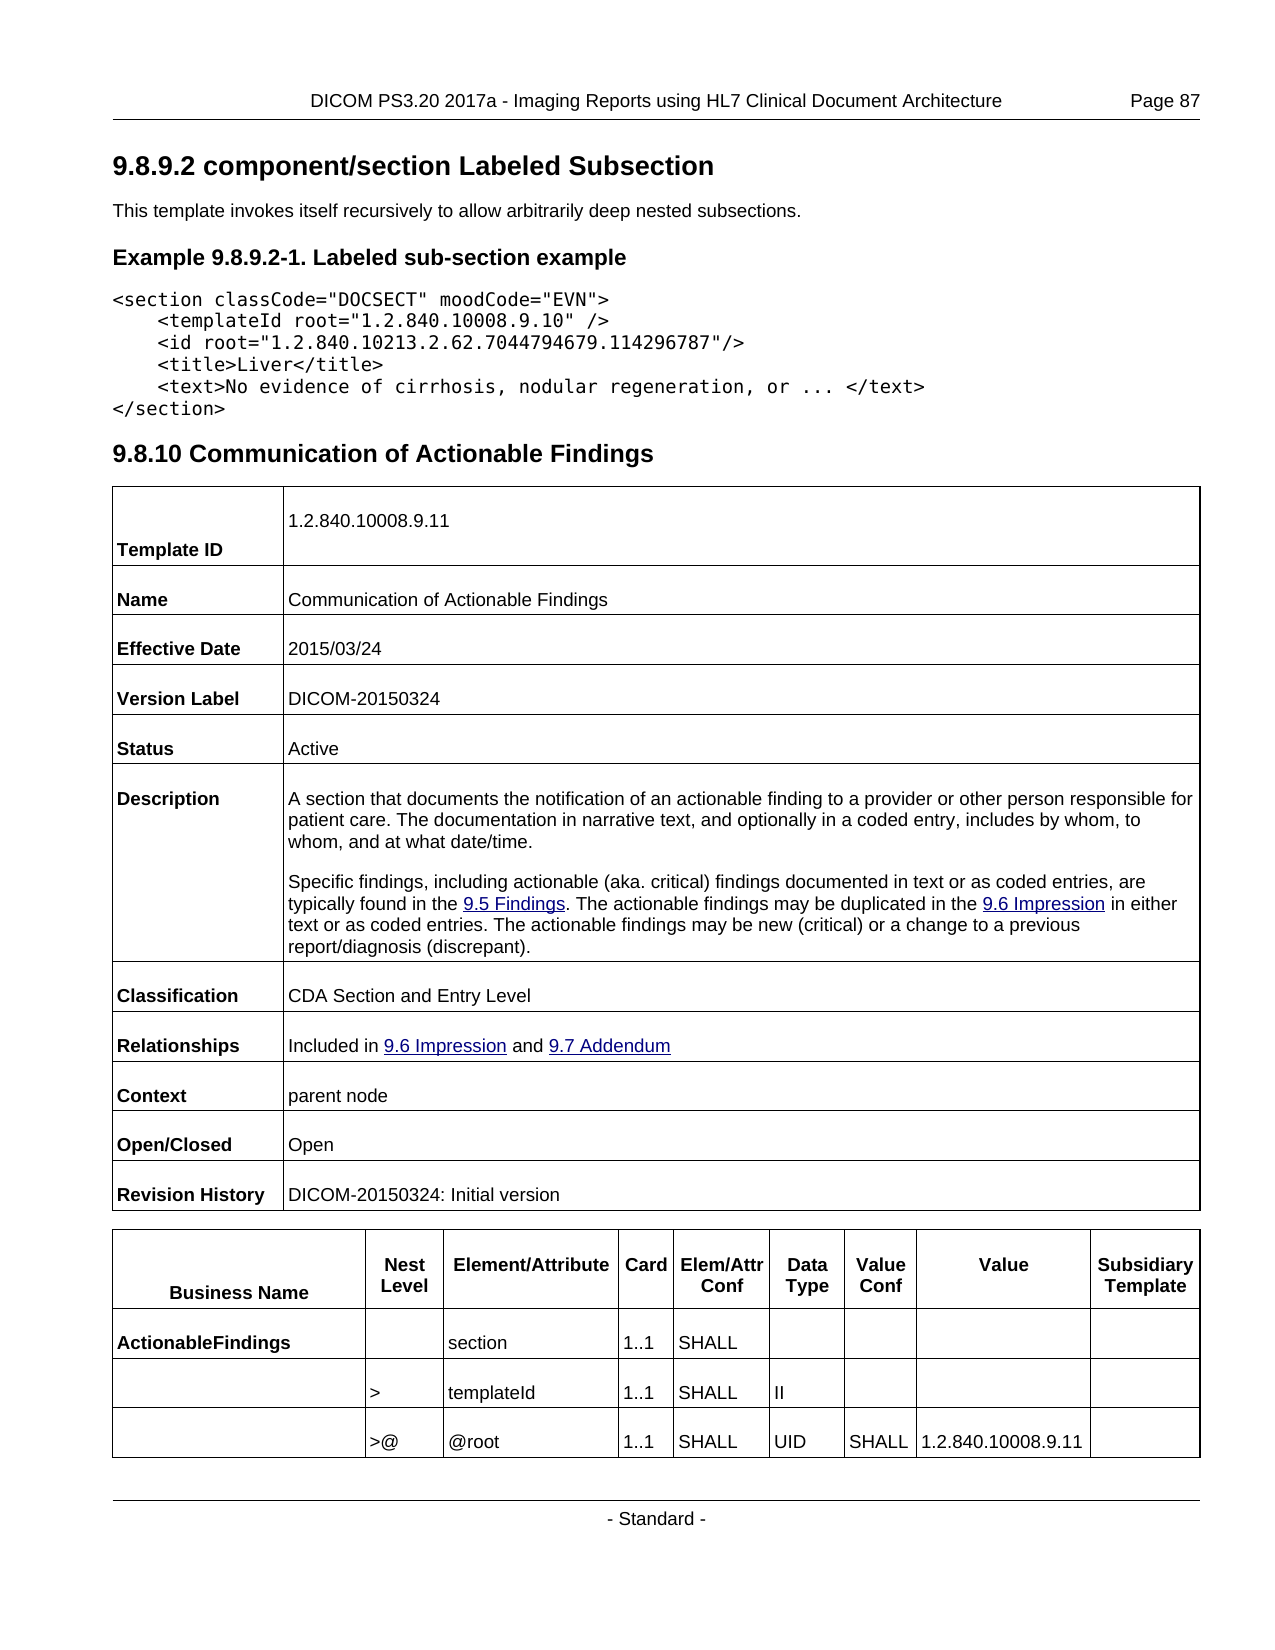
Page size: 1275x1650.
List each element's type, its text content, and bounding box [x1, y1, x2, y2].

table_cell [366, 1309, 443, 1357]
text 9.8.10 Communication of Actionable Findings [112, 439, 1200, 467]
table_cell Version Label [113, 665, 283, 714]
table_header Template ID [113, 487, 283, 564]
table_header Value [917, 1230, 1090, 1308]
table_cell section [444, 1309, 618, 1357]
table_cell Classification [113, 962, 283, 1011]
table_cell 2015/03/24 [284, 615, 1199, 664]
table_cell II [770, 1359, 844, 1407]
text Example 9.8.9.2-1. Labeled sub-section example [112, 244, 1200, 270]
table_header Nest Level [366, 1230, 443, 1308]
table_cell Revision History [113, 1161, 283, 1209]
table_cell Actionable​Findings [113, 1309, 365, 1357]
table_header Subsidiary Template [1091, 1230, 1199, 1308]
table_cell parent node [284, 1062, 1199, 1110]
table_cell SHALL [674, 1309, 769, 1357]
table_cell SHALL [674, 1359, 769, 1407]
table_header Card [619, 1230, 673, 1308]
table_cell [1091, 1359, 1199, 1407]
table_cell A section that documents the notification of an actionable finding to a provider or other person responsible for patient care. The documentation in narrative text, and optionally in a coded entry, includes by whom, to whom, and at what date/time. Specific findings, including actionable (aka. critical) findings documented in text or as coded entries, are typically found in the 9.5 Findings. The actionable findings may be duplicated in the 9.6 Impression in either text or as coded entries. The actionable findings may be new (critical) or a change to a previous report/diagnosis (discrepant). [284, 764, 1199, 961]
table_cell [113, 1359, 365, 1407]
table_cell Description [113, 764, 283, 961]
table_cell [1091, 1408, 1199, 1457]
table_cell 1..1 [619, 1309, 673, 1357]
text 9.8.9.2 component/section Labeled Subsection [112, 150, 1200, 181]
table_cell Active [284, 715, 1199, 763]
table_cell Relationships [113, 1012, 283, 1061]
table_cell [113, 1408, 365, 1457]
table_cell CDA Section and Entry Level [284, 962, 1199, 1011]
table_cell >@ [366, 1408, 443, 1457]
table_cell [1091, 1309, 1199, 1357]
text This template invokes itself recursively to allow arbitrarily deep nested subsections. [112, 200, 1200, 222]
table_cell Effective Date [113, 615, 283, 664]
table_cell > [366, 1359, 443, 1407]
table_cell [845, 1359, 916, 1407]
table_cell DICOM-20150324 [284, 665, 1199, 714]
table_cell Context [113, 1062, 283, 1110]
table_cell Open [284, 1111, 1199, 1160]
table_cell [917, 1309, 1090, 1357]
table_cell [917, 1359, 1090, 1407]
table_cell 1..1 [619, 1408, 673, 1457]
table_cell Name [113, 566, 283, 614]
table_cell 1.2.840.10008.9.11 [917, 1408, 1090, 1457]
table_cell [845, 1309, 916, 1357]
table_cell @root [444, 1408, 618, 1457]
table_cell template​Id [444, 1359, 618, 1407]
table_cell Communication of Actionable Findings [284, 566, 1199, 614]
table_cell Open/Closed [113, 1111, 283, 1160]
table_header Elem/Attr Conf [674, 1230, 769, 1308]
table_cell [770, 1309, 844, 1357]
table_cell UID [770, 1408, 844, 1457]
table_cell DICOM-20150324: Initial version [284, 1161, 1199, 1209]
text <section classCode="DOCSECT" moodCode="EVN"> <templateId root="1.2.840.10008.9.10" /> <id root="1.2.840.10213.2.62.7044794679.114296787"/> <title>Liver</title> <text>No evidence of cirrhosis, nodular regeneration, or ... </text> </section> [112, 289, 1200, 420]
table_header Value Conf [845, 1230, 916, 1308]
table_cell SHALL [845, 1408, 916, 1457]
table_cell SHALL [674, 1408, 769, 1457]
table_cell Included in 9.6 Impression and 9.7 Addendum [284, 1012, 1199, 1061]
table_header Element/​Attribute [444, 1230, 618, 1308]
table_cell 1..1 [619, 1359, 673, 1407]
table_cell Status [113, 715, 283, 763]
table_header Business Name [113, 1230, 365, 1308]
table_header 1.2.840.10008.9.11 [284, 487, 1199, 564]
table_header Data Type [770, 1230, 844, 1308]
